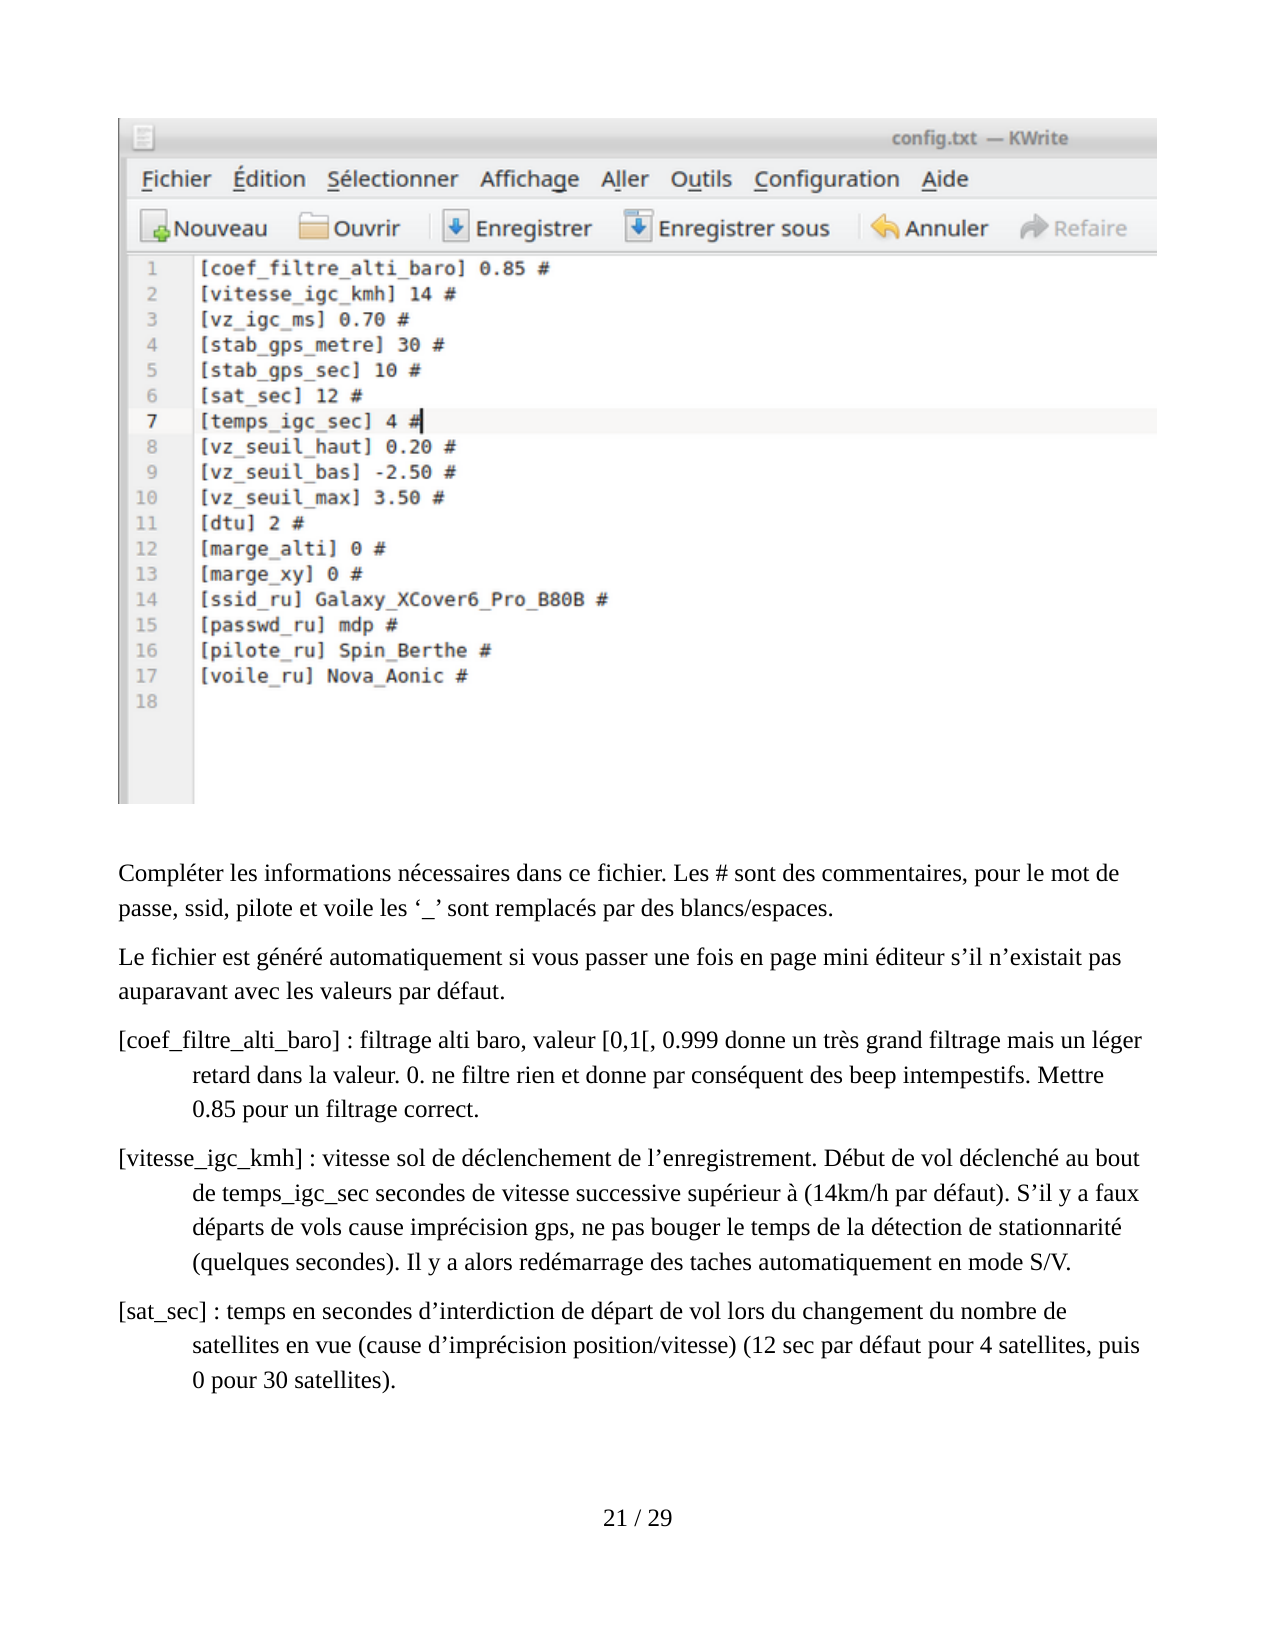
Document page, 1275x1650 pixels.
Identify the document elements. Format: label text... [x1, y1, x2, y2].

text Compléter les informations nécessaires dans ce fichier. Les # sont des commentaires, pour le mot de passe, ssid, pilote et voile les ‘_’ sont remplacés par des blancs/espaces. [118, 858, 1157, 922]
text [vitesse_igc_kmh] : vitesse sol de déclenchement de l’enregistrement. Début de vol déclenché au bout de temps_igc_sec secondes de vitesse successive supérieur à (14km/h par défaut). S’il y a faux départs de vols cause imprécision gps, ne pas bouger le temps de la détection de stationnarité (quelques secondes). Il y a alors redémarrage des taches automatiquement en mode S/V. [118, 1143, 1157, 1276]
picture [118, 118, 1157, 804]
text [sat_sec] : temps en secondes d’interdiction de départ de vol lors du changement du nombre de satellites en vue (cause d’imprécision position/vitesse) (12 sec par défaut pour 4 satellites, puis 0 pour 30 satellites). [118, 1296, 1157, 1394]
text Le fichier est généré automatiquement si vous passer une fois en page mini éditeur s’il n’existait pas auparavant avec les valeurs par défaut. [118, 942, 1157, 1005]
text [coef_filtre_alti_baro] : filtrage alti baro, valeur [0,1[, 0.999 donne un très grand filtrage mais un léger retard dans la valeur. 0. ne filtre rien et donne par conséquent des beep intempestifs. Mettre 0.85 pour un filtrage correct. [118, 1025, 1157, 1123]
